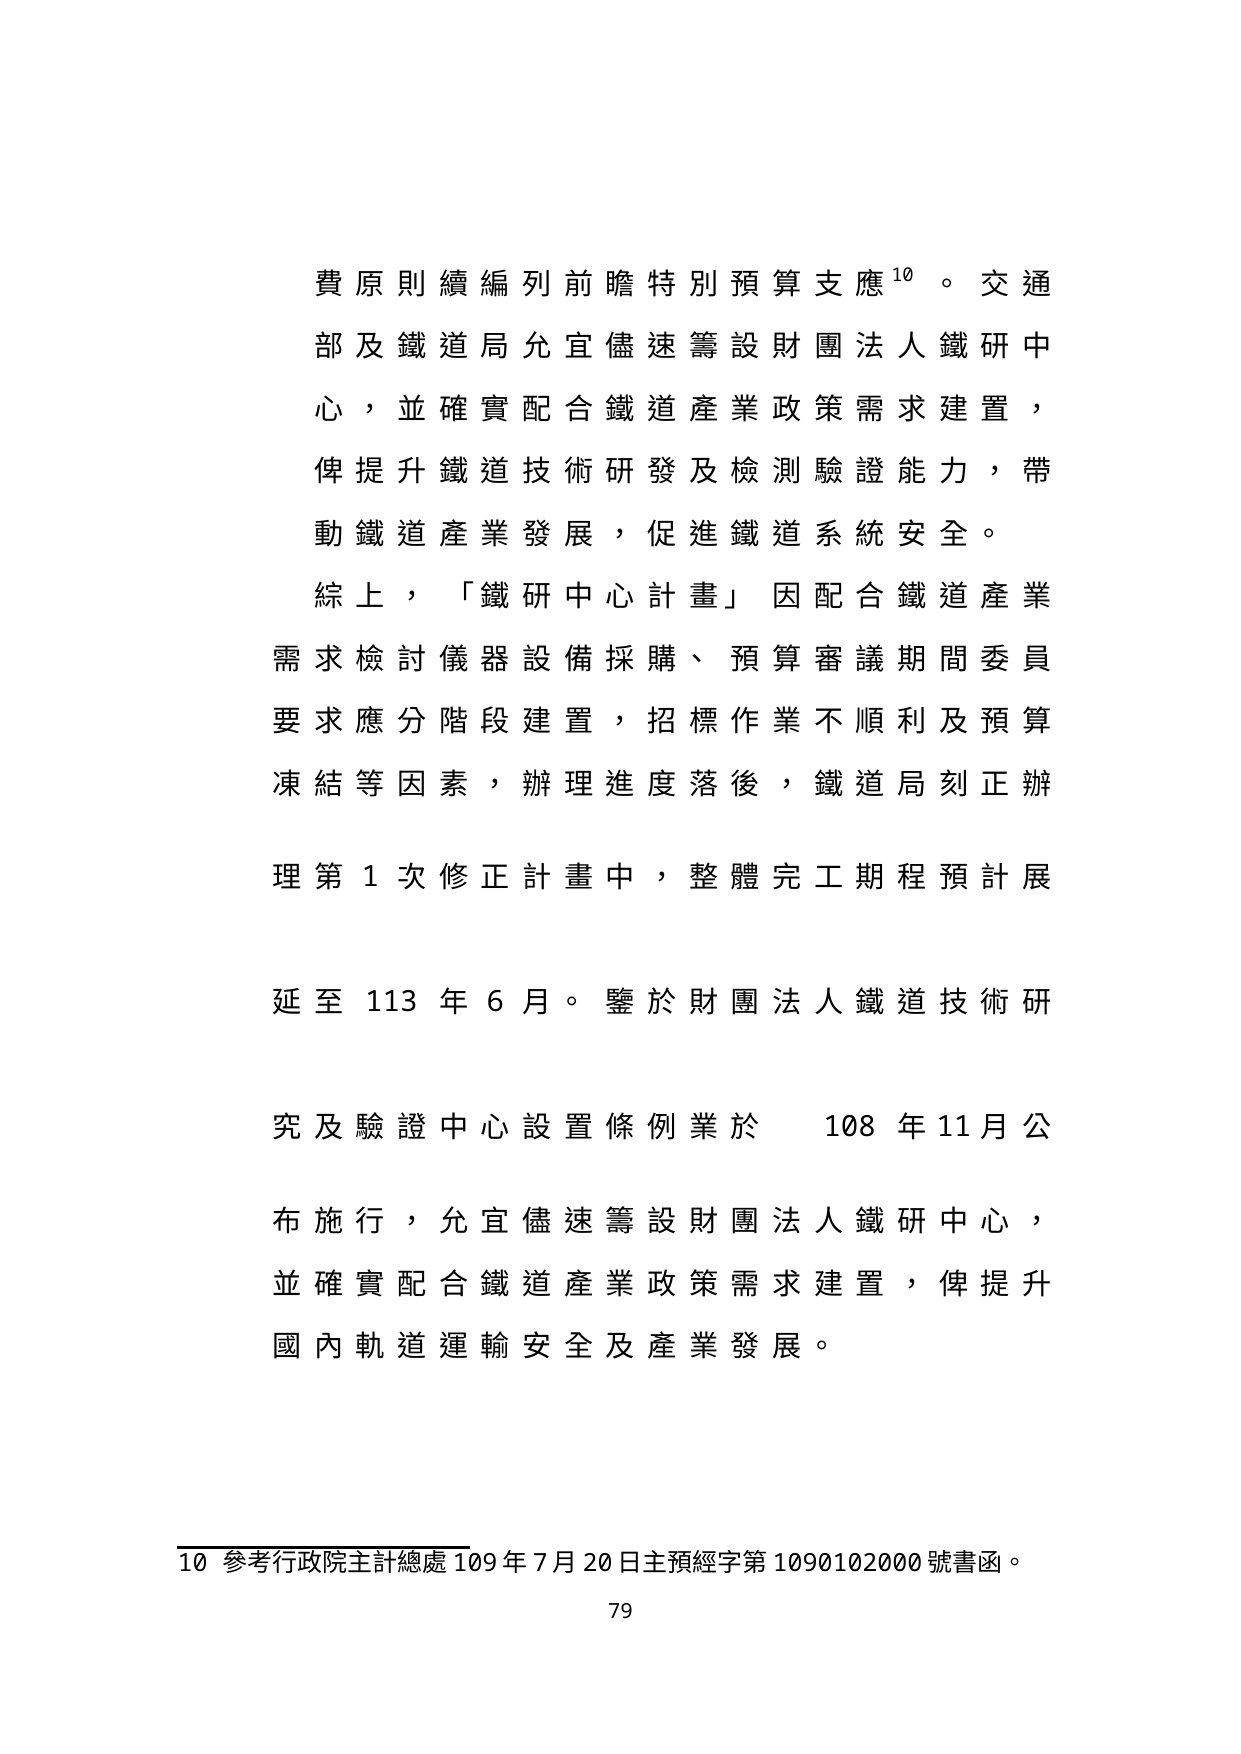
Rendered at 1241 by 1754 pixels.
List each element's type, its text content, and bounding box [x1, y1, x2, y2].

text 費原則續編列前瞻特別預算支應。交通部及鐵道局允宜儘速籌設財團法人鐵研中心，並確實配合鐵道產業政策需求建置，俾提升鐵道技術研發及檢測驗證能力，帶動鐵道產業發展，促進鐵道系統安全。 [271, 177, 1058, 552]
text 參考行政院主計總處109年7月20日主預經字第1090102000號書函。 [177, 1548, 1063, 1577]
text 綜上，「鐵研中心計畫」因配合鐵道產業需求檢討儀器設備採購、預算審議期間委員要求應分階段建置，招標作業不順利及預算凍結等因素，辦理進度落後，鐵道局刻正辦理第1次修正計畫中，整體完工期程預計展延至113年6月。鑒於財團法人鐵道技術研究及驗證中心設置條例業於 108年11月公布施行，允宜儘速籌設財團法人鐵研中心，並確實配合鐵道產業政策需求建置，俾提升國內軌道運輸安全及產業發展。 [242, 552, 1058, 1365]
